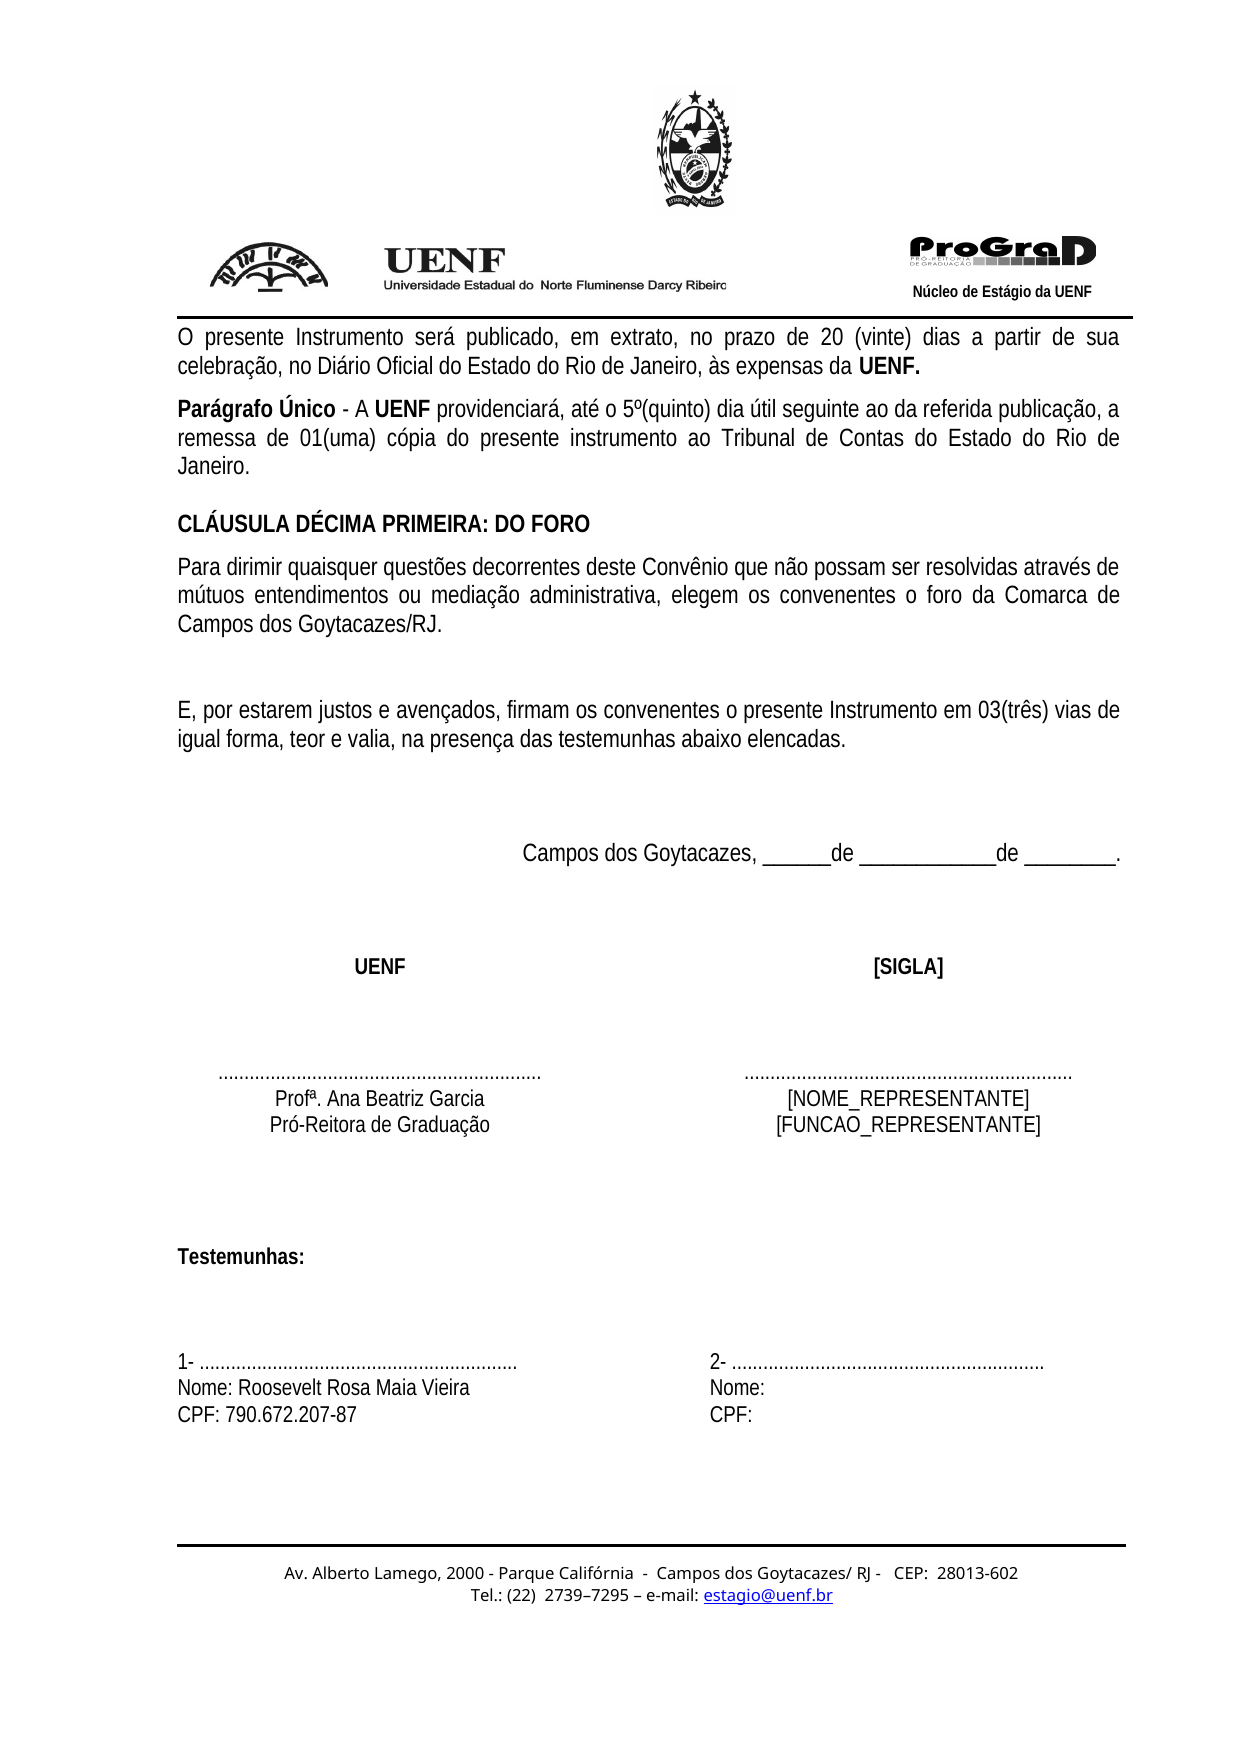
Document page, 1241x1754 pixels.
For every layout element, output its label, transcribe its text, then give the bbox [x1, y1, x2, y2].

table_cell [702, 1243, 1115, 1269]
text Parágrafo Único - A UENF providenciará, até o 5º(quinto) dia útil seguinte ao da referida publicação, a remessa de 01(uma) cópia do presente instrumento ao Tribunal de Contas do Estado do Rio de Janeiro. [177, 394, 1122, 480]
table_header [590, 953, 702, 1137]
text CLÁUSULA DÉCIMA PRIMEIRA: DO FORO [177, 509, 1122, 537]
table_cell Testemunhas: [170, 1243, 590, 1269]
text O presente Instrumento será publicado, em extrato, no prazo de 20 (vinte) dias a partir de sua celebração, no Diário Oficial do Estado do Rio de Janeiro, às expensas da UENF. [177, 322, 1122, 380]
table_cell 2- ............................................................ Nome: CPF: [702, 1348, 1115, 1427]
table_cell [590, 1348, 702, 1427]
table_cell [590, 1137, 702, 1243]
text Campos dos Goytacazes, ______de ____________de ________. [177, 838, 1122, 867]
table_cell [170, 1269, 590, 1348]
table_cell 1- ............................................................. Nome: Roosevelt Rosa Maia Vieira CPF: 790.672.207-87 [170, 1348, 590, 1427]
picture [384, 248, 727, 292]
picture [209, 242, 328, 292]
table_cell [590, 1269, 702, 1348]
table_cell [702, 1269, 1115, 1348]
picture [653, 84, 736, 214]
table_cell [590, 1243, 702, 1269]
table_cell [702, 1137, 1115, 1243]
table_cell [170, 1137, 590, 1243]
text E, por estarem justos e avençados, firmam os convenentes o presente Instrumento em 03(três) vias de igual forma, teor e valia, na presença das testemunhas abaixo elencadas. [177, 695, 1122, 752]
table_header UENF .............................................................. Profª. Ana Beatriz Garcia Pró-Reitora de Graduação [170, 953, 590, 1137]
table_header [SIGLA] ............................................................... [NOME_REPRESENTANTE] [FUNCAO_REPRESENTANTE] [702, 953, 1115, 1137]
text Para dirimir quaisquer questões decorrentes deste Convênio que não possam ser resolvidas através de mútuos entendimentos ou mediação administrativa, elegem os convenentes o foro da Comarca de Campos dos Goytacazes/RJ. [177, 552, 1122, 638]
